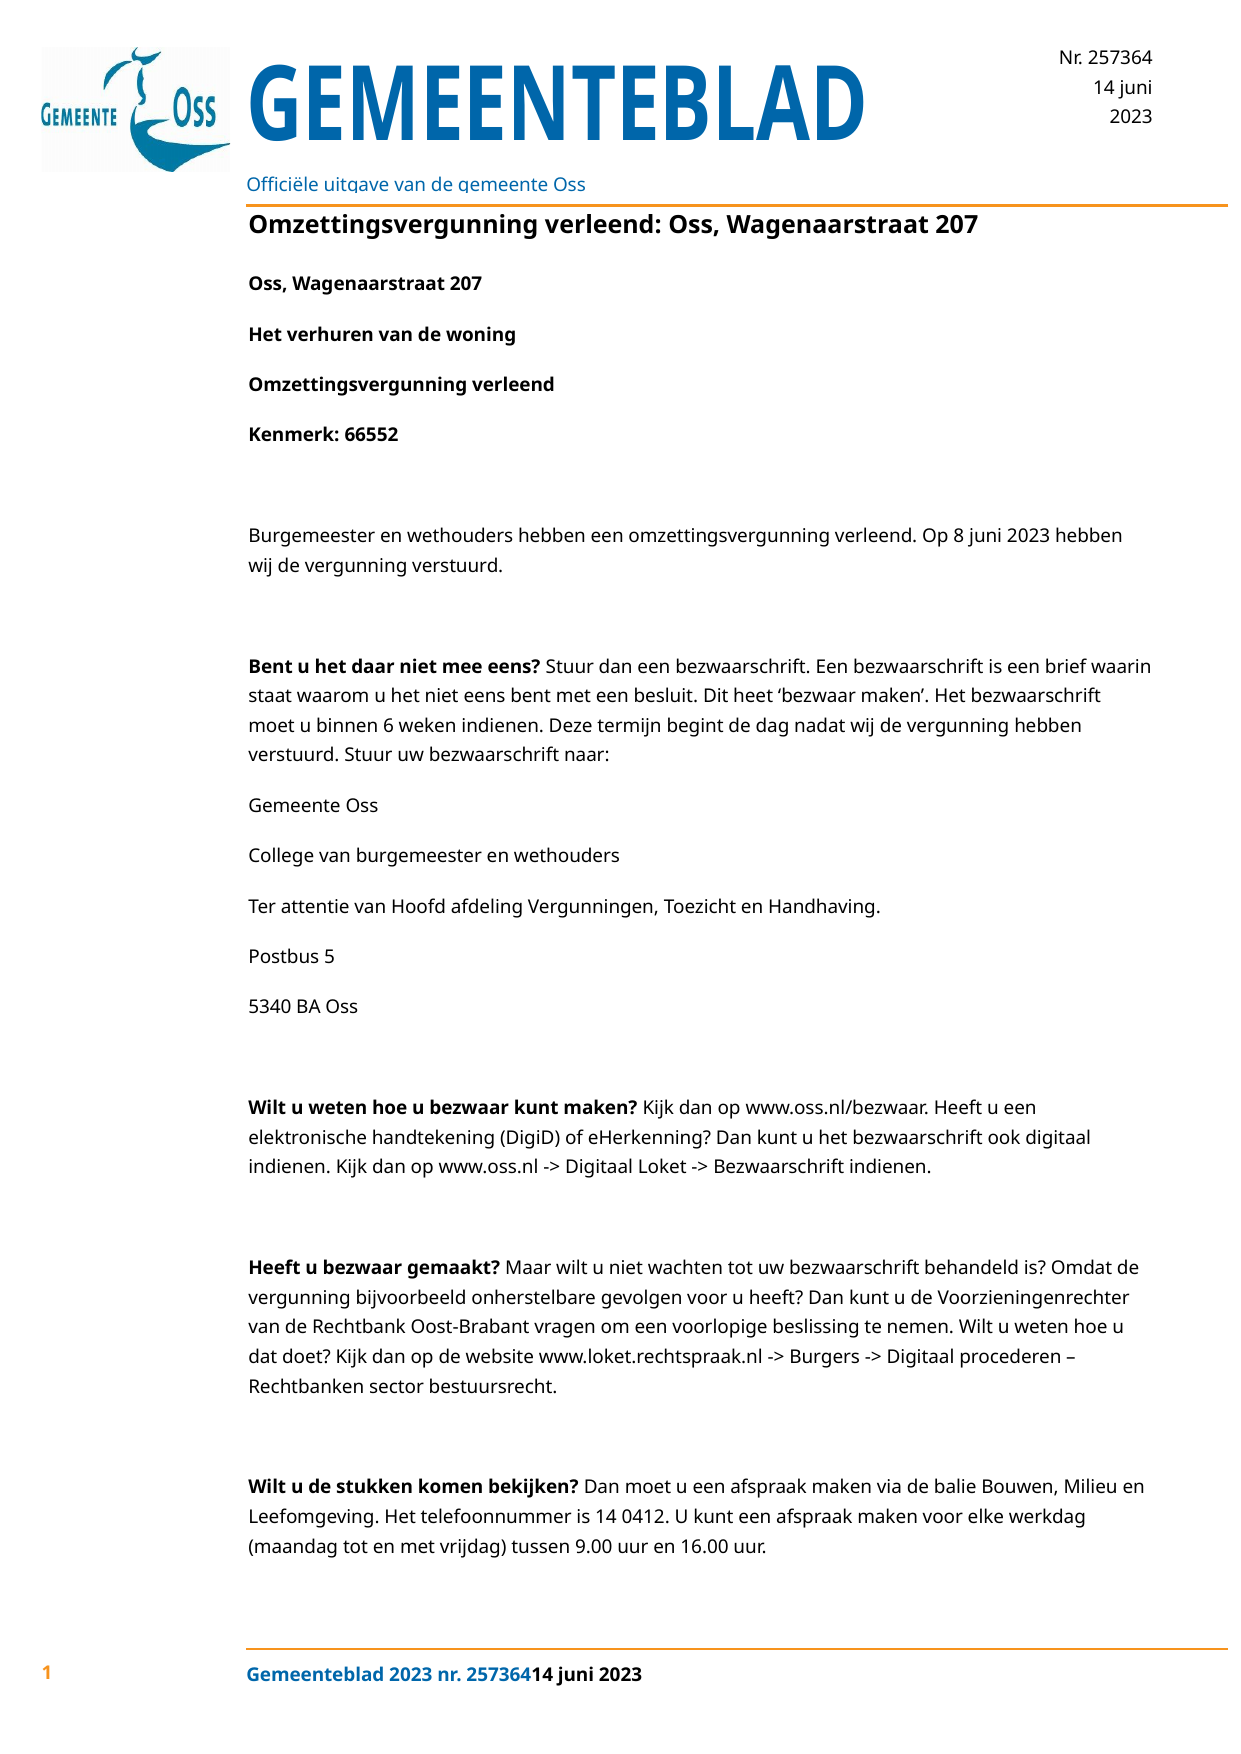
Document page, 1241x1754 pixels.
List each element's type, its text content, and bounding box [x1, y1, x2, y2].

text Heeft u bezwaar gemaakt? Maar wilt u niet wachten tot uw bezwaarschrift behandeld is? Omdat de vergunning bijvoorbeeld onherstelbare gevolgen voor u heeft? Dan kunt u de Voorzieningenrechter van de Rechtbank Oost-Brabant vragen om een voorlopige beslissing te nemen. Wilt u weten hoe u dat doet? Kijk dan op de website www.loket.rechtspraak.nl -> Burgers -> Digitaal procederen – Rechtbanken sector bestuursrecht. [248, 1254, 1152, 1398]
text Gemeente Oss [248, 792, 1152, 818]
text College van burgemeester en wethouders [248, 842, 1152, 868]
text Wilt u de stukken komen bekijken? Dan moet u een afspraak maken via de balie Bouwen, Milieu en Leefomgeving. Het telefoonnummer is 14 0412. U kunt een afspraak maken voor elke werkdag (maandag tot en met vrijdag) tussen 9.00 uur en 16.00 uur. [248, 1474, 1152, 1558]
text Postbus 5 [248, 943, 1152, 969]
text Het verhuren van de woning [248, 321, 1152, 346]
text Omzettingsvergunning verleend [248, 371, 1152, 397]
text Wilt u weten hoe u bezwaar kunt maken? Kijk dan op www.oss.nl/bezwaar. Heeft u een elektronische handtekening (DigiD) of eHerkenning? Dan kunt u het bezwaarschrift ook digitaal indienen. Kijk dan op www.oss.nl -> Digitaal Loket -> Bezwaarschrift indienen. [248, 1094, 1152, 1179]
text Omzettingsvergunning verleend: Oss, Wagenaarstraat 207 [248, 207, 1152, 241]
picture [41, 47, 231, 172]
text 5340 BA Oss [248, 994, 1152, 1019]
text Burgemeester en wethouders hebben een omzettingsvergunning verleend. Op 8 juni 2023 hebben wij de vergunning verstuurd. [248, 522, 1152, 578]
text Kenmerk: 66552 [248, 422, 1152, 447]
text Bent u het daar niet mee eens? Stuur dan een bezwaarschrift. Een bezwaarschrift is een brief waarin staat waarom u het niet eens bent met een besluit. Dit heet ‘bezwaar maken’. Het bezwaarschrift moet u binnen 6 weken indienen. Deze termijn begint de dag nadat wij de vergunning hebben verstuurd. Stuur uw bezwaarschrift naar: [248, 653, 1152, 767]
text Ter attentie van Hoofd afdeling Vergunningen, Toezicht en Handhaving. [248, 893, 1152, 918]
text Oss, Wagenaarstraat 207 [248, 270, 1152, 296]
